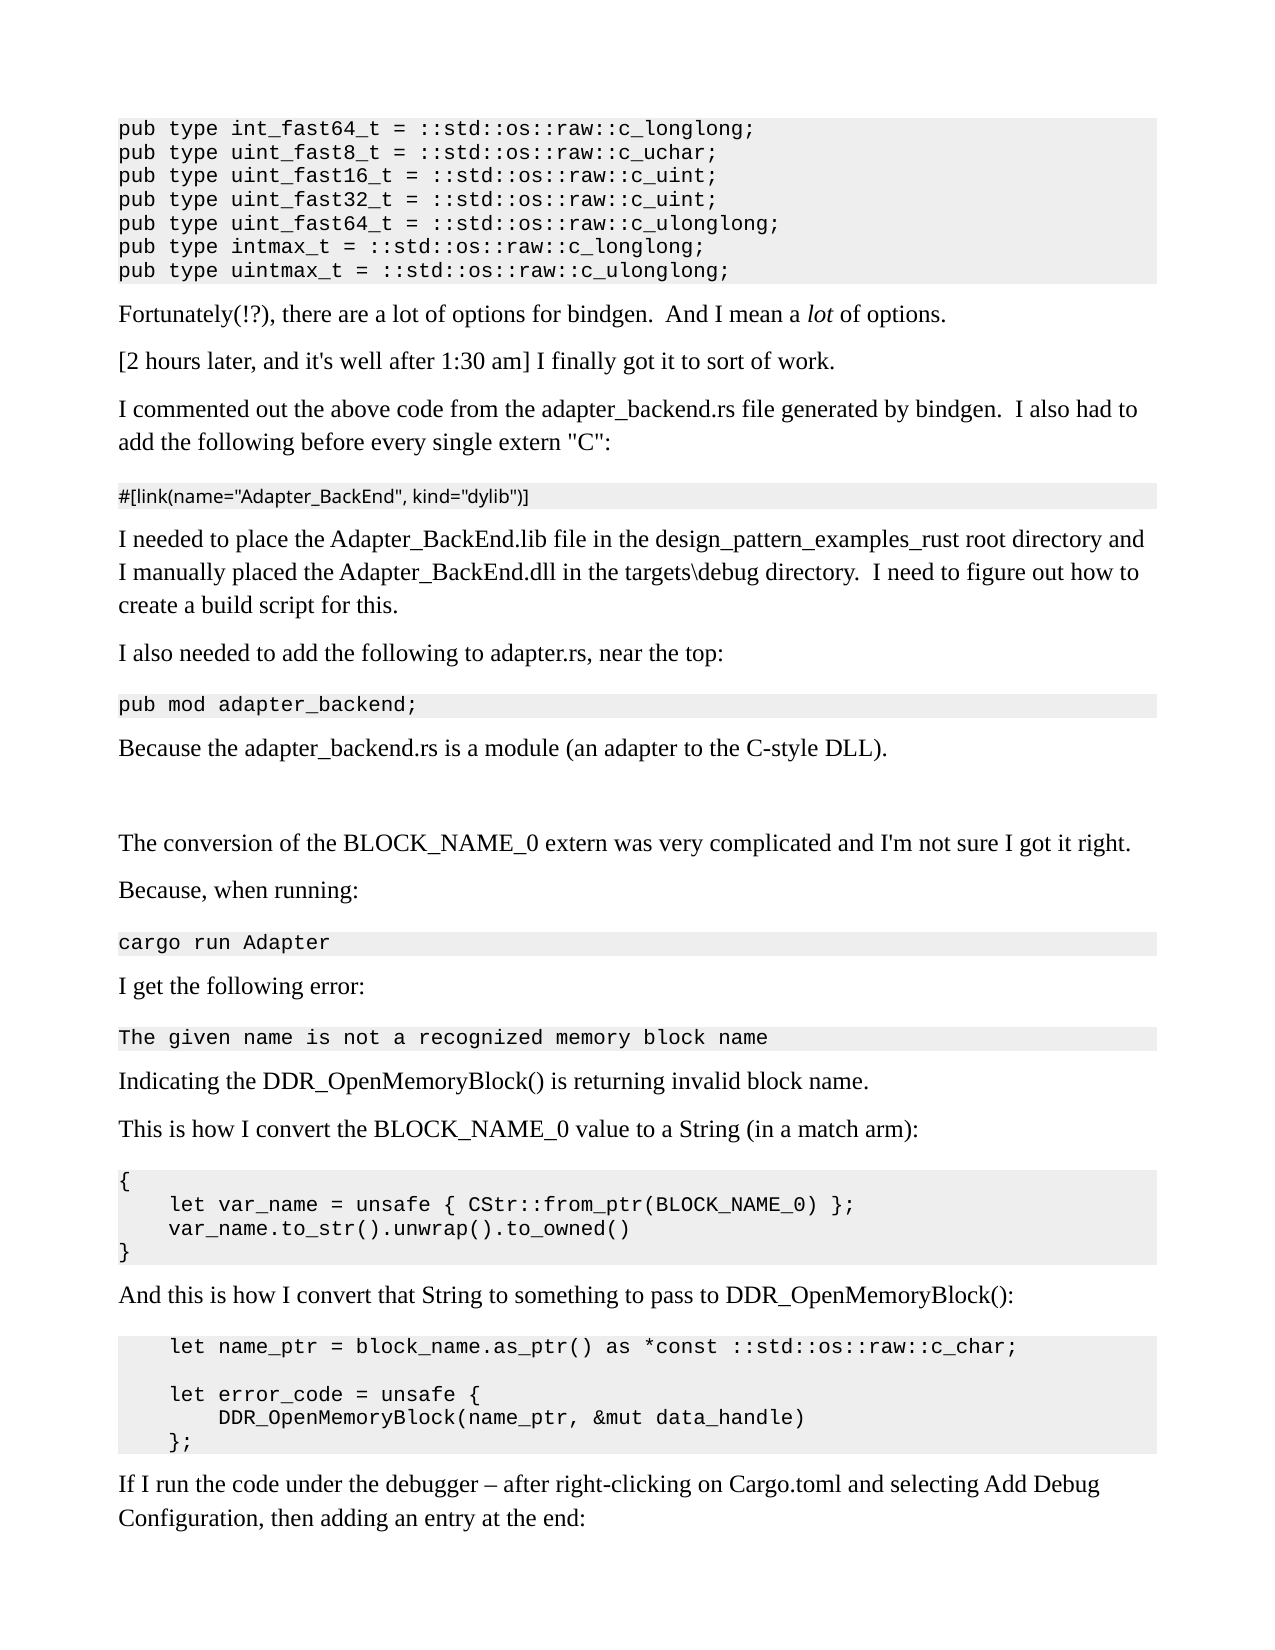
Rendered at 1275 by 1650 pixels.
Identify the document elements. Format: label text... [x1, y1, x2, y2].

text { [118, 1170, 1157, 1194]
text Because, when running: [118, 876, 1157, 904]
text [2 hours later, and it's well after 1:30 am] I finally got it to sort of work. [118, 346, 1157, 375]
text }; [118, 1431, 1157, 1454]
text I get the following error: [118, 971, 1157, 999]
text The conversion of the BLOCK_NAME_0 extern was very complicated and I'm not sure I got it right. [118, 828, 1157, 857]
text let error_code = unsafe { [118, 1384, 1157, 1407]
text Because the adapter_backend.rs is a module (an adapter to the C-style DLL). [118, 733, 1157, 762]
text I also needed to add the following to adapter.rs, near the top: [118, 638, 1157, 666]
text } [118, 1241, 1157, 1265]
text The given name is not a recognized memory block name [118, 1027, 1157, 1051]
text pub mod adapter_backend; [118, 694, 1157, 718]
text Fortunately(!?), there are a lot of options for bindgen. And I mean a lot of options. [118, 299, 1157, 327]
text I commented out the above code from the adapter_backend.rs file generated by bindgen. I also had to add the following before every single extern "C": [118, 394, 1157, 456]
text #[link(name="Adapter_BackEnd", kind="dylib")] [118, 483, 1157, 509]
text let name_ptr = block_name.as_ptr() as *const ::std::os::raw::c_char; [118, 1336, 1157, 1360]
text pub type uint_fast16_t = ::std::os::raw::c_uint; [118, 165, 1157, 189]
text var_name.to_str().unwrap().to_owned() [118, 1217, 1157, 1241]
text Indicating the DDR_OpenMemoryBlock() is returning invalid block name. [118, 1066, 1157, 1095]
text pub type uint_fast32_t = ::std::os::raw::c_uint; [118, 189, 1157, 213]
text let var_name = unsafe { CStr::from_ptr(BLOCK_NAME_0) }; [118, 1194, 1157, 1217]
text cargo run Adapter [118, 932, 1157, 956]
text If I run the code under the debugger – after right-clicking on Cargo.toml and selecting Add Debug Configuration, then adding an entry at the end: [118, 1469, 1157, 1531]
text I needed to place the Adapter_BackEnd.lib file in the design_pattern_examples_rust root directory and I manually placed the Adapter_BackEnd.dll in the targets\debug directory. I need to figure out how to create a build script for this. [118, 524, 1157, 619]
text DDR_OpenMemoryBlock(name_ptr, &mut data_handle) [118, 1407, 1157, 1431]
text pub type intmax_t = ::std::os::raw::c_longlong; [118, 236, 1157, 260]
text pub type uint_fast64_t = ::std::os::raw::c_ulonglong; [118, 213, 1157, 236]
text This is how I convert the BLOCK_NAME_0 value to a String (in a match arm): [118, 1114, 1157, 1142]
text pub type int_fast64_t = ::std::os::raw::c_longlong; [118, 118, 1157, 142]
text pub type uint_fast8_t = ::std::os::raw::c_uchar; [118, 142, 1157, 165]
text And this is how I convert that String to something to pass to DDR_OpenMemoryBlock(): [118, 1280, 1157, 1308]
text pub type uintmax_t = ::std::os::raw::c_ulonglong; [118, 260, 1157, 284]
